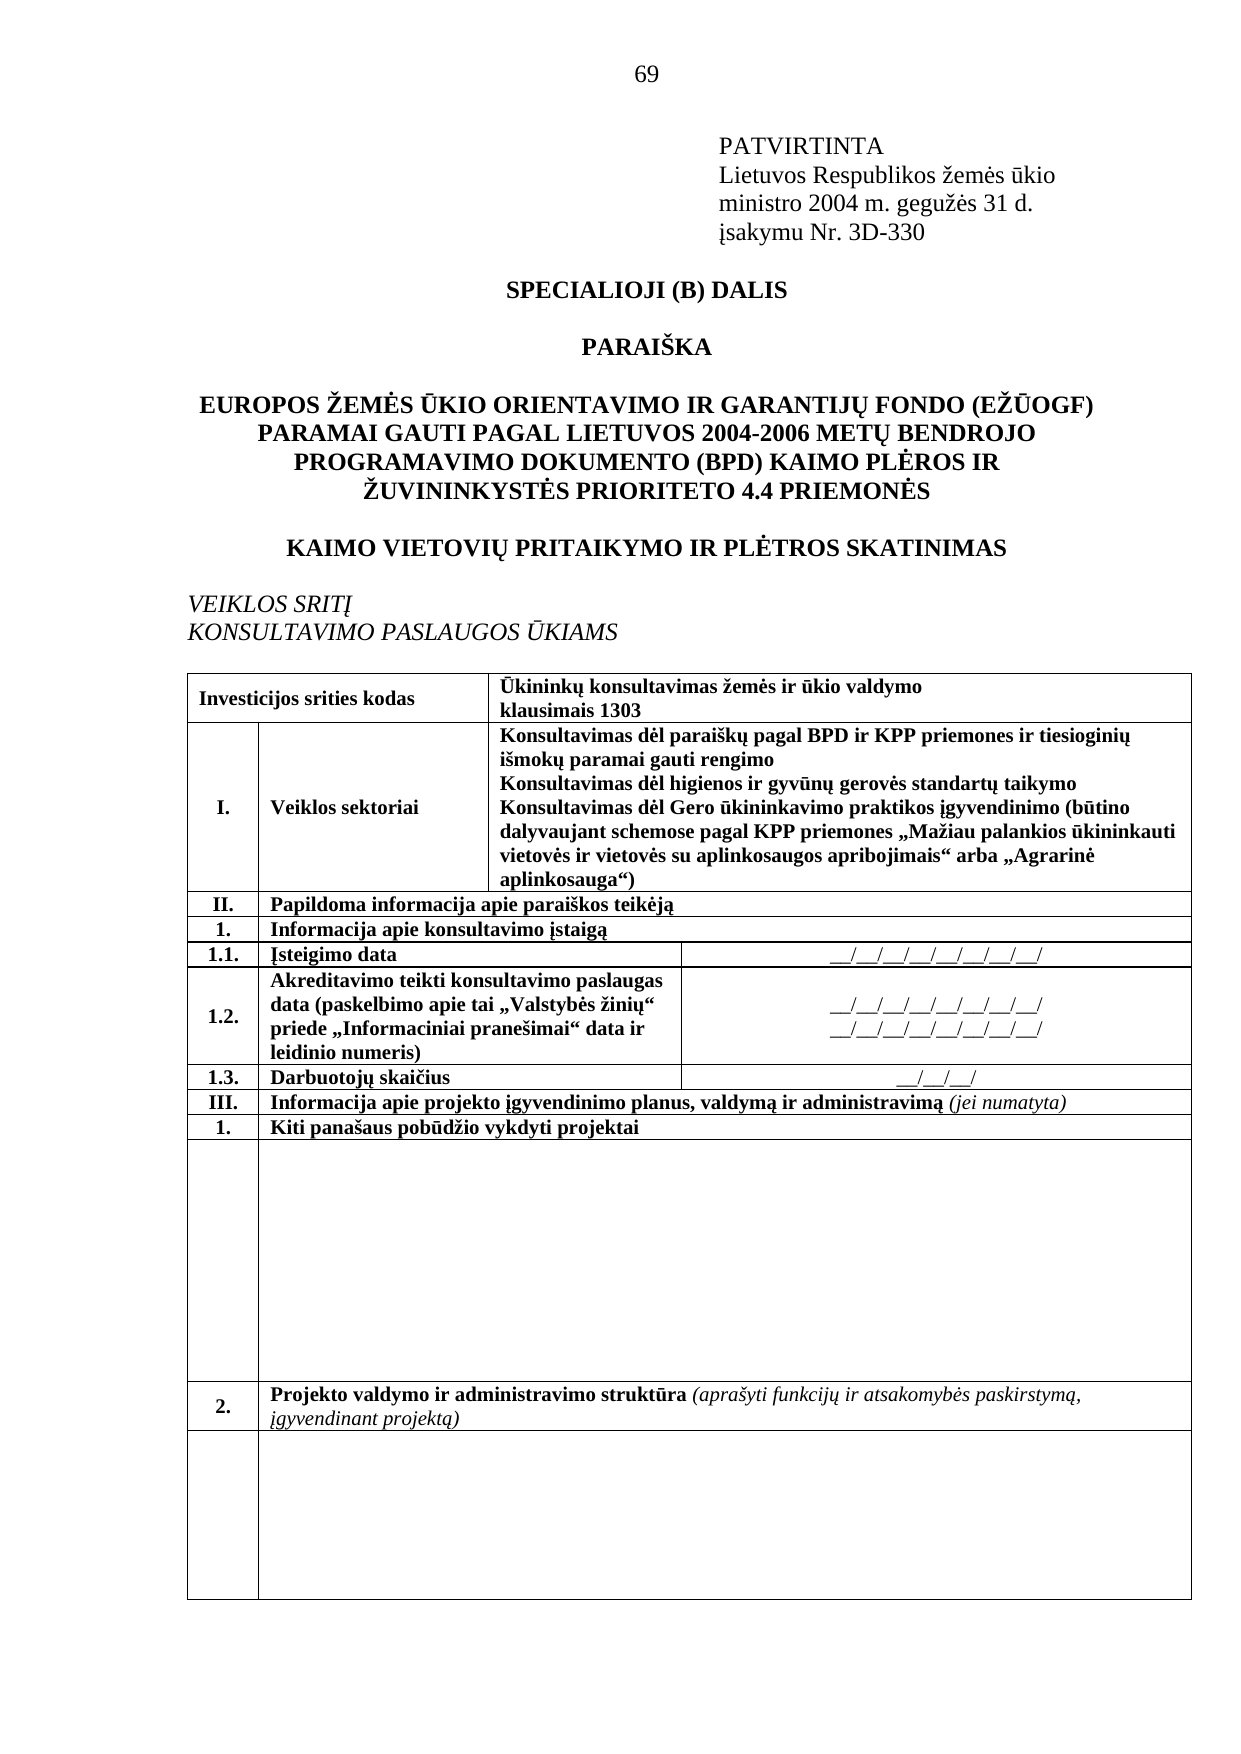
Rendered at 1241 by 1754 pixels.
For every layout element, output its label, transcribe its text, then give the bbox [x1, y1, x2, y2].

table_cell II. [188, 892, 258, 916]
table_header Ūkininkų konsultavimas žemės ir ūkio valdymo klausimais 1303 [489, 674, 1191, 722]
table_cell 1.2. [188, 968, 258, 1064]
table_cell Informacija apie projekto įgyvendinimo planus, valdymą ir administravimą (jei numatyta) [259, 1090, 1191, 1114]
table_cell __/__/__/__/__/__/__/__/ __/__/__/__/__/__/__/__/ [682, 968, 1191, 1064]
table_cell [259, 1140, 1191, 1381]
table_cell Veiklos sektoriai [259, 723, 488, 891]
table_cell Papildoma informacija apie paraiškos teikėją [259, 892, 1191, 916]
table_cell Akreditavimo teikti konsultavimo paslaugas data (paskelbimo apie tai „Valstybės žinių“ priede „Informaciniai pranešimai“ data ir leidinio numeris) [259, 968, 681, 1064]
text Lietuvos respublikos žemės ūkio [187, 160, 1106, 188]
table_cell 1.3. [188, 1065, 258, 1089]
text PATVIRTINTA [187, 131, 1106, 160]
table_cell Informacija apie konsultavimo įstaigą [259, 917, 1191, 941]
table_cell [188, 1431, 258, 1599]
text PARAIŠKA [187, 332, 1106, 361]
table_header Investicijos srities kodas [188, 674, 488, 722]
table_cell [259, 1431, 1191, 1599]
text KONSULTAVIMO PASLAUGOS ŪKIAMS [187, 617, 1106, 646]
text įsakymu Nr. 3D-330 [187, 217, 1106, 246]
table_cell Įsteigimo data [259, 943, 681, 966]
table_cell Darbuotojų skaičius [259, 1065, 681, 1089]
table_cell [188, 1140, 258, 1381]
table_cell III. [188, 1090, 258, 1114]
text SPECIALIOJI (B) dalis [187, 275, 1106, 303]
table_cell Konsultavimas dėl paraiškų pagal BPD ir KPP priemones ir tiesioginių išmokų paramai gauti rengimo Konsultavimas dėl higienos ir gyvūnų gerovės standartų taikymo Konsultavimas dėl Gero ūkininkavimo praktikos įgyvendinimo (būtino dalyvaujant schemose pagal KPP priemones „Mažiau palankios ūkininkauti vietovės ir vietovės su aplinkosaugos apribojimais“ arba „Agrarinė aplinkosauga“) [489, 723, 1191, 891]
table_cell I. [188, 723, 258, 891]
text EUROPOS ŽEMĖS ŪKIO ORIENTAVIMO IR GARANTIJŲ FONDO (EŽŪOGF) PARAMAI GAUTI PAGAL LIETUVOS 2004-2006 METŲ BENDROJO PROGRAMAVIMO DOKUMENTO (BPD) KAIMO PLĖROS IR ŽUVININKYSTĖS PRIORITETO 4.4 PRIEMONĖS [187, 390, 1106, 505]
table_cell __/__/__/ [682, 1065, 1191, 1089]
table_cell 1. [188, 1115, 258, 1139]
table_cell 1. [188, 917, 258, 941]
table_cell 1.1. [188, 943, 258, 966]
table_cell __/__/__/__/__/__/__/__/ [682, 943, 1191, 966]
table_cell Kiti panašaus pobūdžio vykdyti projektai [259, 1115, 1191, 1139]
text veiklOS SRITĮ [187, 589, 1106, 617]
text ministro 2004 m. gegužės 31 d. [187, 188, 1106, 217]
table_cell Projekto valdymo ir administravimo struktūra (aprašyti funkcijų ir atsakomybės paskirstymą, įgyvendinant projektą) [259, 1382, 1191, 1430]
table_cell 2. [188, 1382, 258, 1430]
text KAIMO VIETOVIŲ PRITAIKYMO IR PLĖTROS SKATINIMAS [187, 533, 1106, 562]
